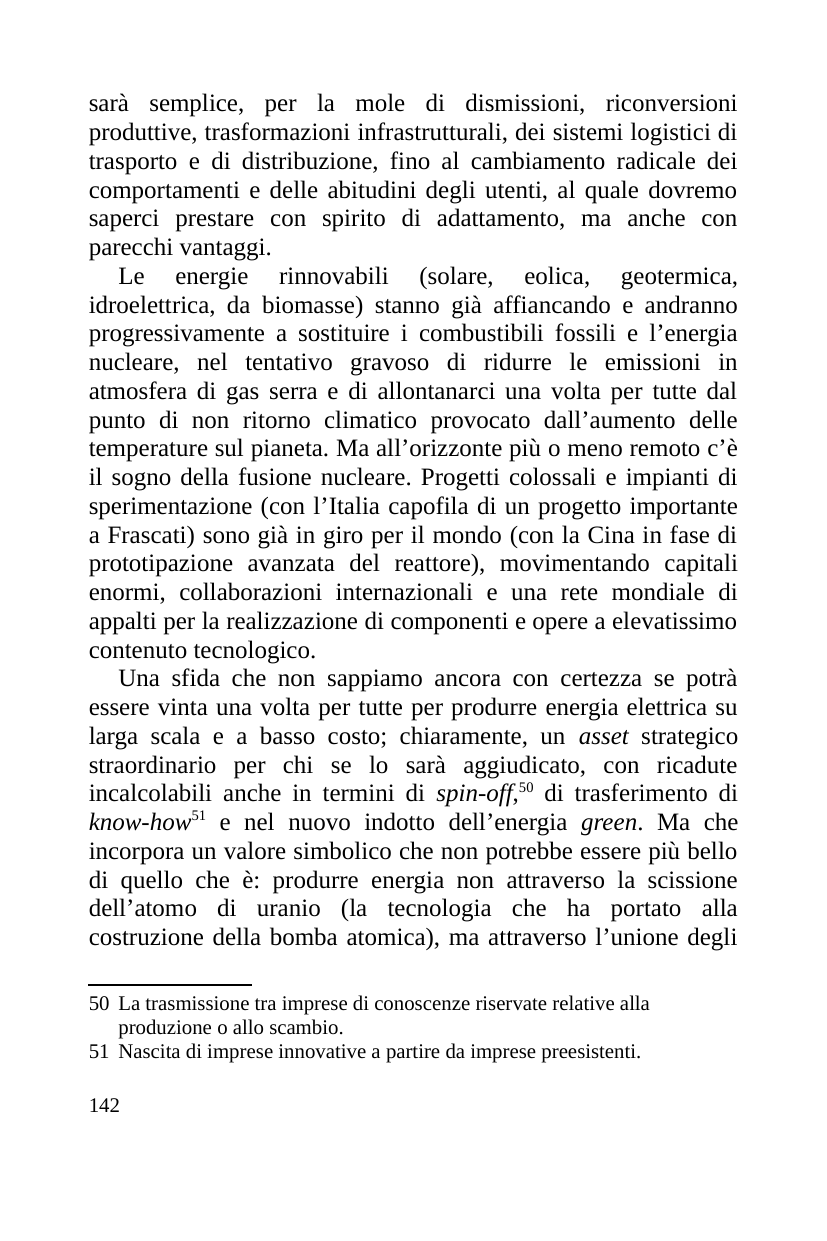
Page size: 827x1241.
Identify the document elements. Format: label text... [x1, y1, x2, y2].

text sarà semplice, per la mole di dismissioni, riconversioni produttive, trasformazioni infrastrutturali, dei sistemi logistici di trasporto e di distribuzione, fino al cambiamento radicale dei comportamenti e delle abitudini degli utenti, al quale dovremo saperci prestare con spirito di adattamento, ma anche con parecchi vantaggi. [88, 88, 738, 261]
text La trasmissione tra imprese di conoscenze riservate relative alla produzione o allo scambio. [88, 991, 738, 1039]
text Una sfida che non sappiamo ancora con certezza se potrà essere vinta una volta per tutte per produrre energia elettrica su larga scala e a basso costo; chiaramente, un asset strategico straordinario per chi se lo sarà aggiudicato, con ricadute incalcolabili anche in termini di spin-off, di trasferimento di know-how e nel nuovo indotto dell’energia green. Ma che incorpora un valore simbolico che non potrebbe essere più bello di quello che è: produrre energia non attraverso la scissione dell’atomo di uranio (la tecnologia che ha portato alla costruzione della bomba atomica), ma attraverso l’unione degli [88, 663, 738, 951]
text Nascita di imprese innovative a partire da imprese preesistenti. [88, 1039, 738, 1063]
text Le energie rinnovabili (solare, eolica, geotermica, idroelettrica, da biomasse) stanno già affiancando e andranno progressivamente a sostituire i combustibili fossili e l’energia nucleare, nel tentativo gravoso di ridurre le emissioni in atmosfera di gas serra e di allontanarci una volta per tutte dal punto di non ritorno climatico provocato dall’aumento delle temperature sul pianeta. Ma all’orizzonte più o meno remoto c’è il sogno della fusione nucleare. Progetti colossali e impianti di sperimentazione (con l’Italia capofila di un progetto importante a Frascati) sono già in giro per il mondo (con la Cina in fase di prototipazione avanzata del reattore), movimentando capitali enormi, collaborazioni internazionali e una rete mondiale di appalti per la realizzazione di componenti e opere a elevatissimo contenuto tecnologico. [88, 261, 738, 663]
